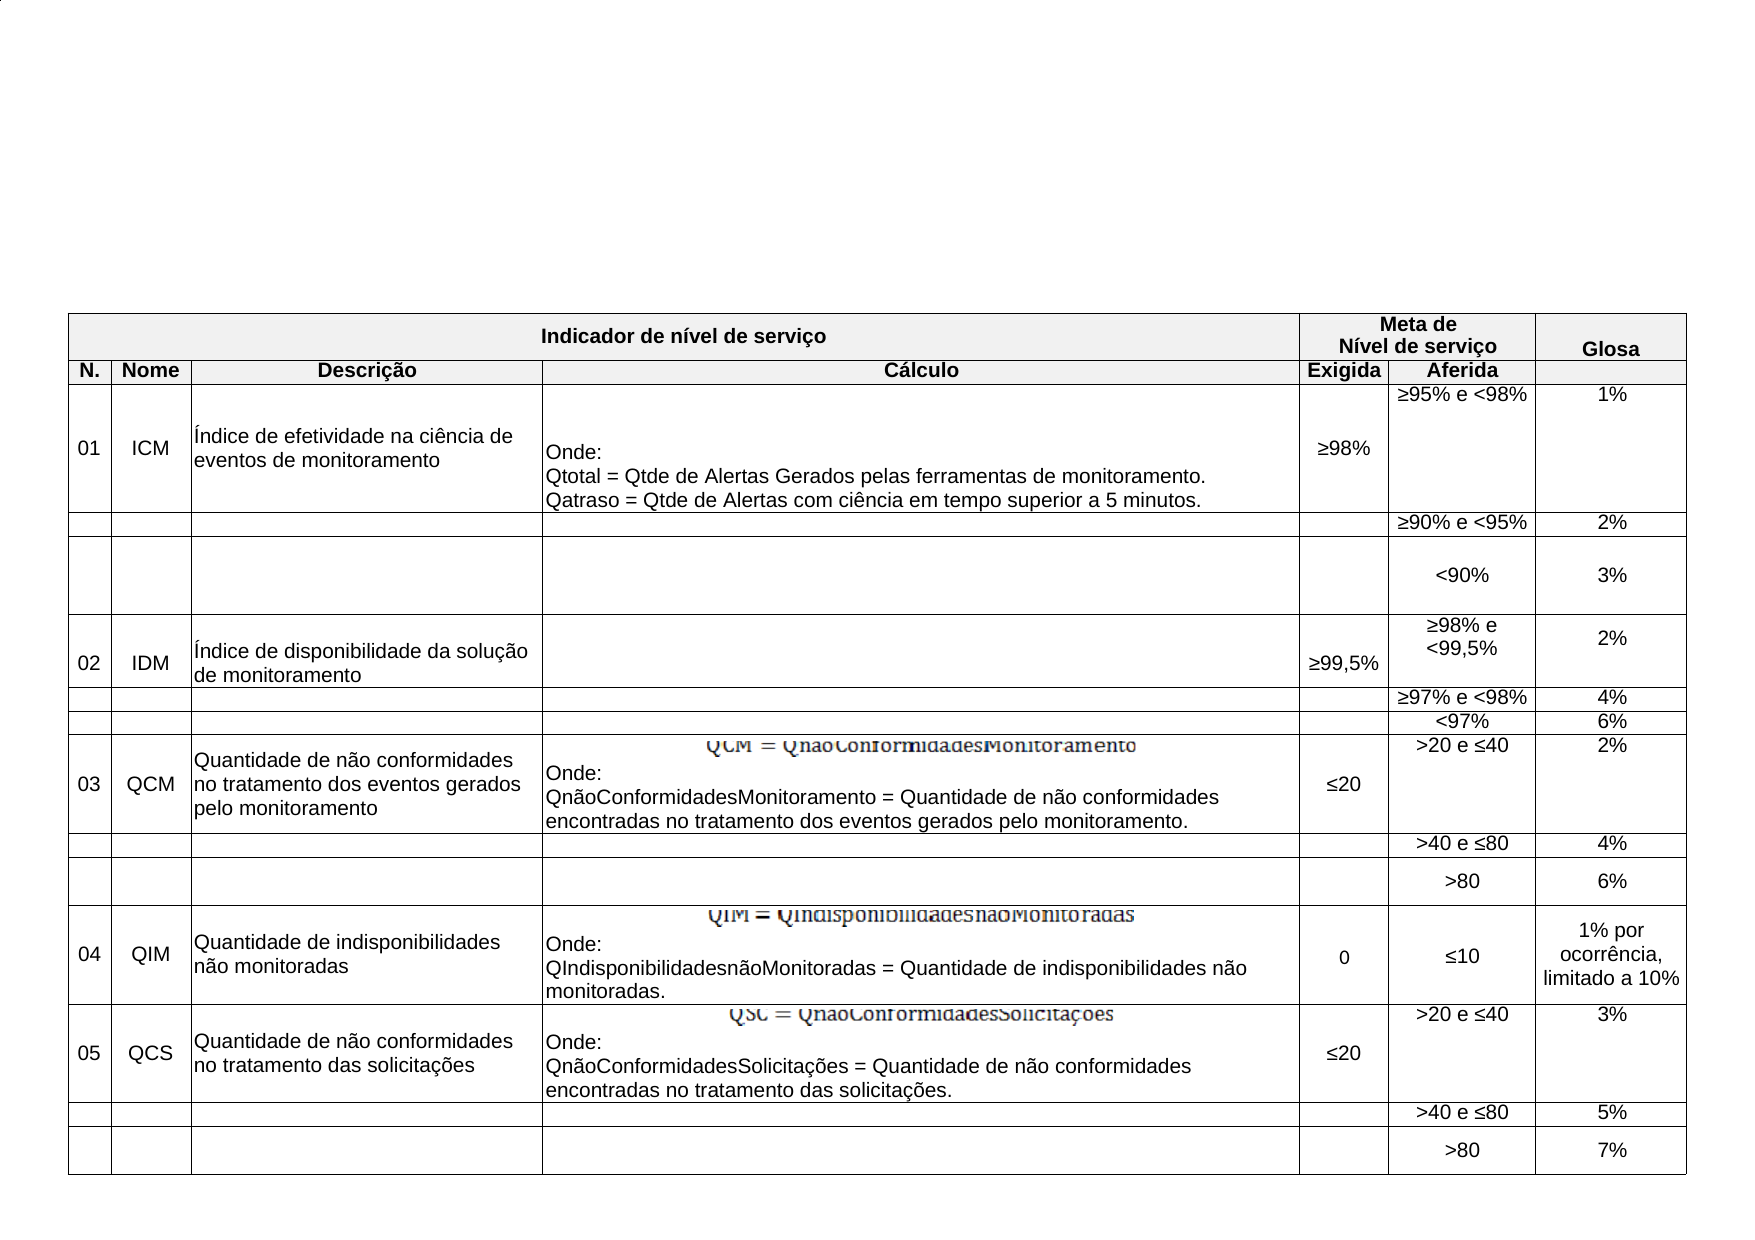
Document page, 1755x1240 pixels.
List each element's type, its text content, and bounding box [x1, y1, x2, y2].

table_cell [192, 858, 542, 905]
picture [706, 741, 1136, 757]
table_cell Índice de disponibilidade da solução de monitoramento [192, 615, 542, 687]
table_cell 02 [69, 615, 111, 687]
table_cell [543, 1127, 1299, 1174]
table_cell Descrição [192, 361, 542, 384]
table_header Meta de Nível de serviço [1300, 314, 1535, 360]
table_cell [1300, 688, 1388, 711]
table_cell Exigida [1300, 361, 1388, 384]
table_cell [69, 513, 111, 536]
table_cell Índice de efetividade na ciência de eventos de monitoramento [192, 385, 542, 512]
table_cell >40 e ≤80 [1389, 834, 1535, 857]
table_cell <97% [1389, 712, 1535, 734]
table_cell Quantidade de não conformidades no tratamento dos eventos gerados pelo monitoramento [192, 735, 542, 833]
table_cell 3% [1536, 537, 1686, 614]
table_cell 4% [1536, 834, 1686, 857]
table_cell [543, 615, 1299, 687]
table_cell >80 [1389, 1127, 1535, 1174]
table_cell 03 [69, 735, 111, 833]
table_cell 6% [1536, 712, 1686, 734]
table_cell [69, 688, 111, 711]
table_header Glosa [1536, 314, 1686, 360]
picture [708, 910, 1134, 927]
table_cell ≥97% e <98% [1389, 688, 1535, 711]
table_header Indicador de nível de serviço [69, 314, 1299, 360]
table_cell [69, 712, 111, 734]
table_cell [192, 712, 542, 734]
table_cell 2% [1536, 513, 1686, 536]
table_cell ≥95% e <98% [1389, 385, 1535, 512]
table_cell Quantidade de indisponibilidades não monitoradas [192, 906, 542, 1003]
table_cell Nome [112, 361, 191, 384]
table_cell >20 e ≤40 [1389, 735, 1535, 833]
table_cell 6% [1536, 858, 1686, 905]
table_cell [192, 688, 542, 711]
table_cell [192, 834, 542, 857]
table_cell [543, 712, 1299, 734]
table_cell [543, 688, 1299, 711]
table_cell 1% por ocorrência, limitado a 10% [1536, 906, 1686, 1003]
table_cell [69, 1127, 111, 1174]
table_cell Onde: QnãoConformidadesMonitoramento = Quantidade de não conformidades encontradas no tratamento dos eventos gerados pelo monitoramento. [543, 735, 1299, 833]
table_cell 1% [1536, 385, 1686, 512]
table_cell [112, 513, 191, 536]
table_cell Onde: QnãoConformidadesSolicitações = Quantidade de não conformidades encontradas no tratamento das solicitações. [543, 1005, 1299, 1102]
table_cell [112, 1103, 191, 1126]
table_cell ≥90% e <95% [1389, 513, 1535, 536]
table_cell [1300, 513, 1388, 536]
table_cell ≤20 [1300, 1005, 1388, 1102]
table_cell ≤20 [1300, 735, 1388, 833]
table_cell 7% [1536, 1127, 1686, 1174]
table_cell [192, 1103, 542, 1126]
table_cell ≥99,5% [1300, 615, 1388, 687]
table_cell ≤10 [1389, 906, 1535, 1003]
table_cell [543, 858, 1299, 905]
table_cell Onde: Qtotal = Qtde de Alertas Gerados pelas ferramentas de monitoramento. Qatraso = Qtde de Alertas com ciência em tempo superior a 5 minutos. [543, 385, 1299, 512]
table_cell [543, 537, 1299, 614]
table_cell QCM [112, 735, 191, 833]
table_cell 04 [69, 906, 111, 1003]
table_cell [112, 858, 191, 905]
table_cell [69, 1103, 111, 1126]
picture [729, 1009, 1114, 1026]
table_cell [1300, 537, 1388, 614]
table_cell >80 [1389, 858, 1535, 905]
table_cell 5% [1536, 1103, 1686, 1126]
table_cell [112, 1127, 191, 1174]
table_cell >40 e ≤80 [1389, 1103, 1535, 1126]
table_cell ICM [112, 385, 191, 512]
table_cell Aferida [1389, 361, 1535, 384]
table_cell QCS [112, 1005, 191, 1102]
table_cell [69, 537, 111, 614]
table_cell [192, 537, 542, 614]
table_cell [1300, 1127, 1388, 1174]
table_cell [192, 513, 542, 536]
table_cell 2% [1536, 735, 1686, 833]
table_cell [543, 834, 1299, 857]
table_cell ≥98% e <99,5% [1389, 615, 1535, 687]
table_cell [192, 1127, 542, 1174]
table_cell [543, 1103, 1299, 1126]
table_cell <90% [1389, 537, 1535, 614]
table_cell 3% [1536, 1005, 1686, 1102]
table_cell [112, 712, 191, 734]
table_cell [1300, 712, 1388, 734]
table_cell IDM [112, 615, 191, 687]
table_cell [1300, 1103, 1388, 1126]
table_cell [1300, 858, 1388, 905]
table_cell ≥98% [1300, 385, 1388, 512]
table_cell 05 [69, 1005, 111, 1102]
table_cell [112, 834, 191, 857]
table_cell [1300, 834, 1388, 857]
table_cell 2% [1536, 615, 1686, 687]
table_cell Cálculo [543, 361, 1299, 384]
table_cell QIM [112, 906, 191, 1003]
table_cell Quantidade de não conformidades no tratamento das solicitações [192, 1005, 542, 1102]
table_cell [112, 688, 191, 711]
table_cell 4% [1536, 688, 1686, 711]
table_cell [112, 537, 191, 614]
table_cell N. [69, 361, 111, 384]
table_cell [69, 858, 111, 905]
table_cell 01 [69, 385, 111, 512]
table_cell [69, 834, 111, 857]
table_cell Onde: QIndisponibilidadesnãoMonitoradas = Quantidade de indisponibilidades não monitoradas. [543, 906, 1299, 1003]
table_cell >20 e ≤40 [1389, 1005, 1535, 1102]
table_cell 0 [1300, 906, 1388, 1003]
table_cell [1536, 361, 1686, 384]
table_cell [543, 513, 1299, 536]
